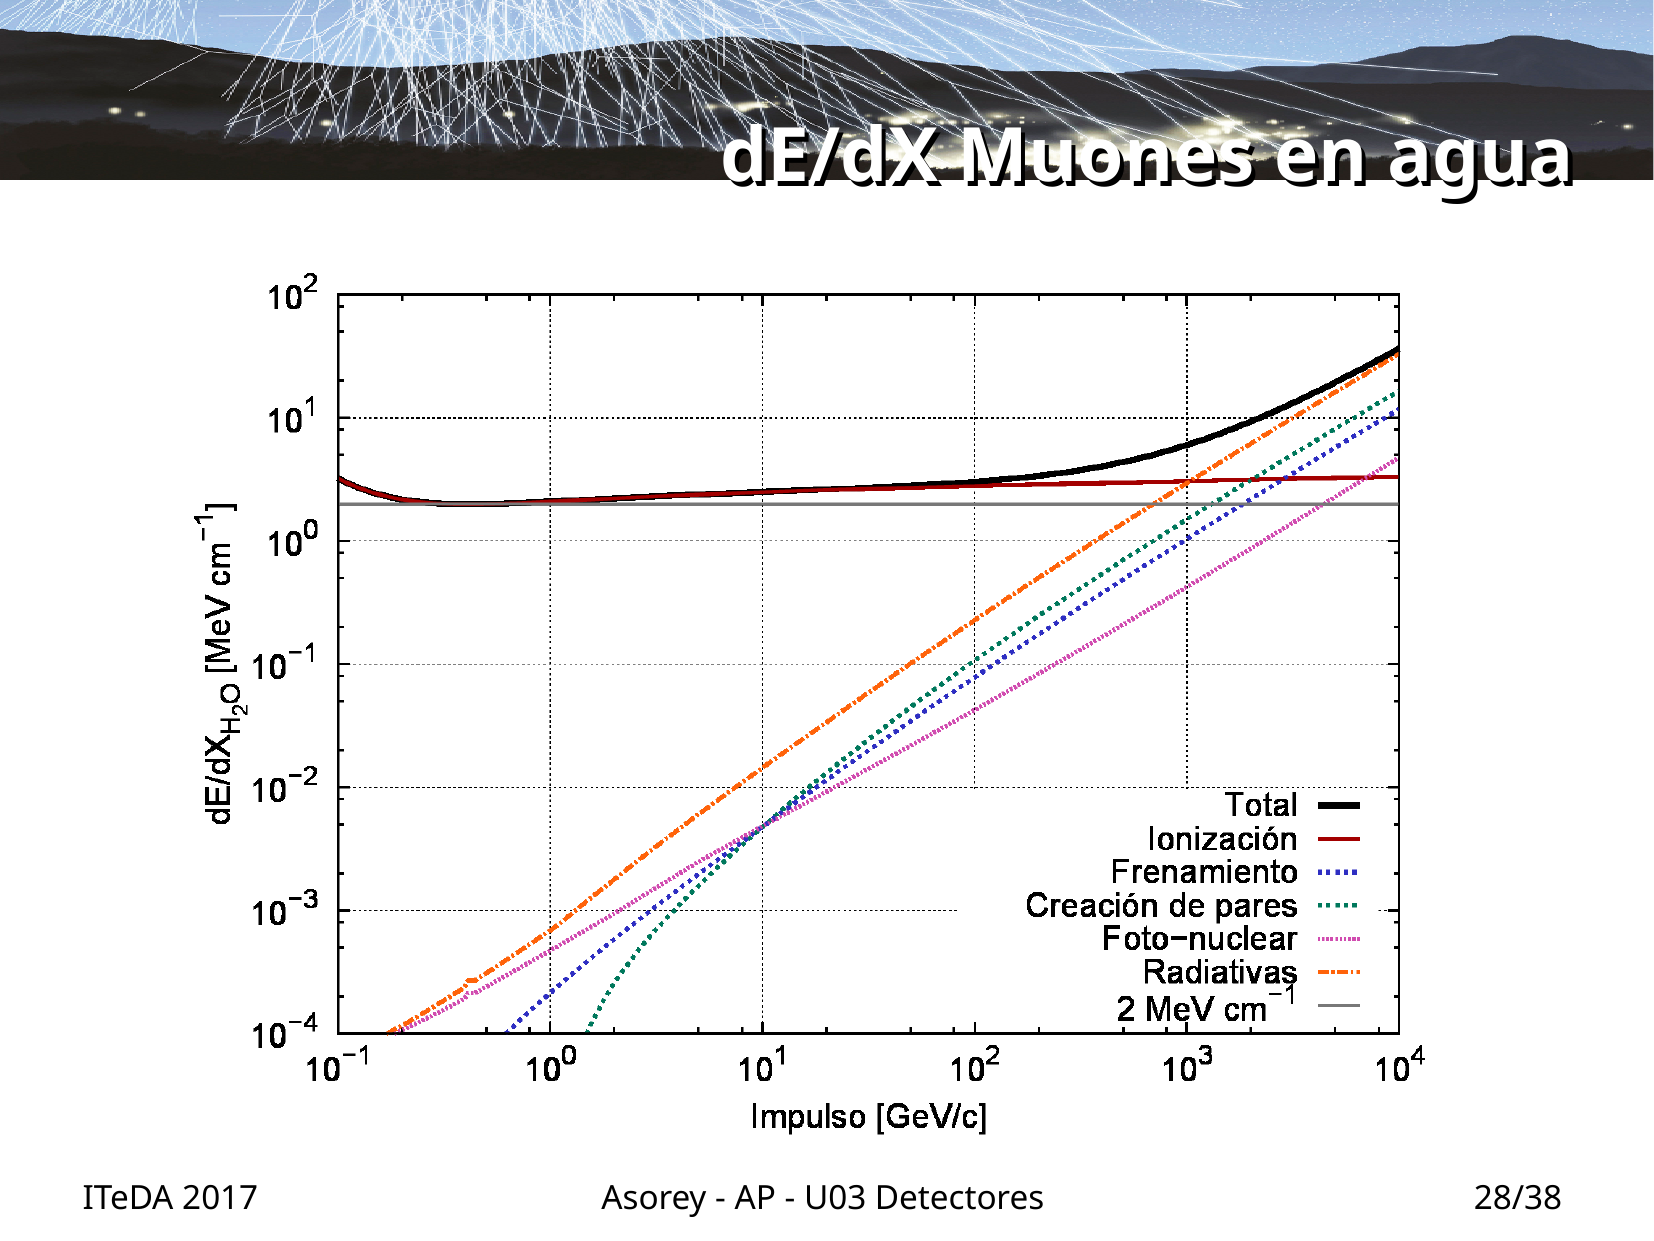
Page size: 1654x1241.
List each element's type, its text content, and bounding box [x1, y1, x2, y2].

picture [0, 0, 1654, 180]
picture [194, 254, 1459, 1140]
title dE/dX Muones en agua [86, 64, 1575, 240]
